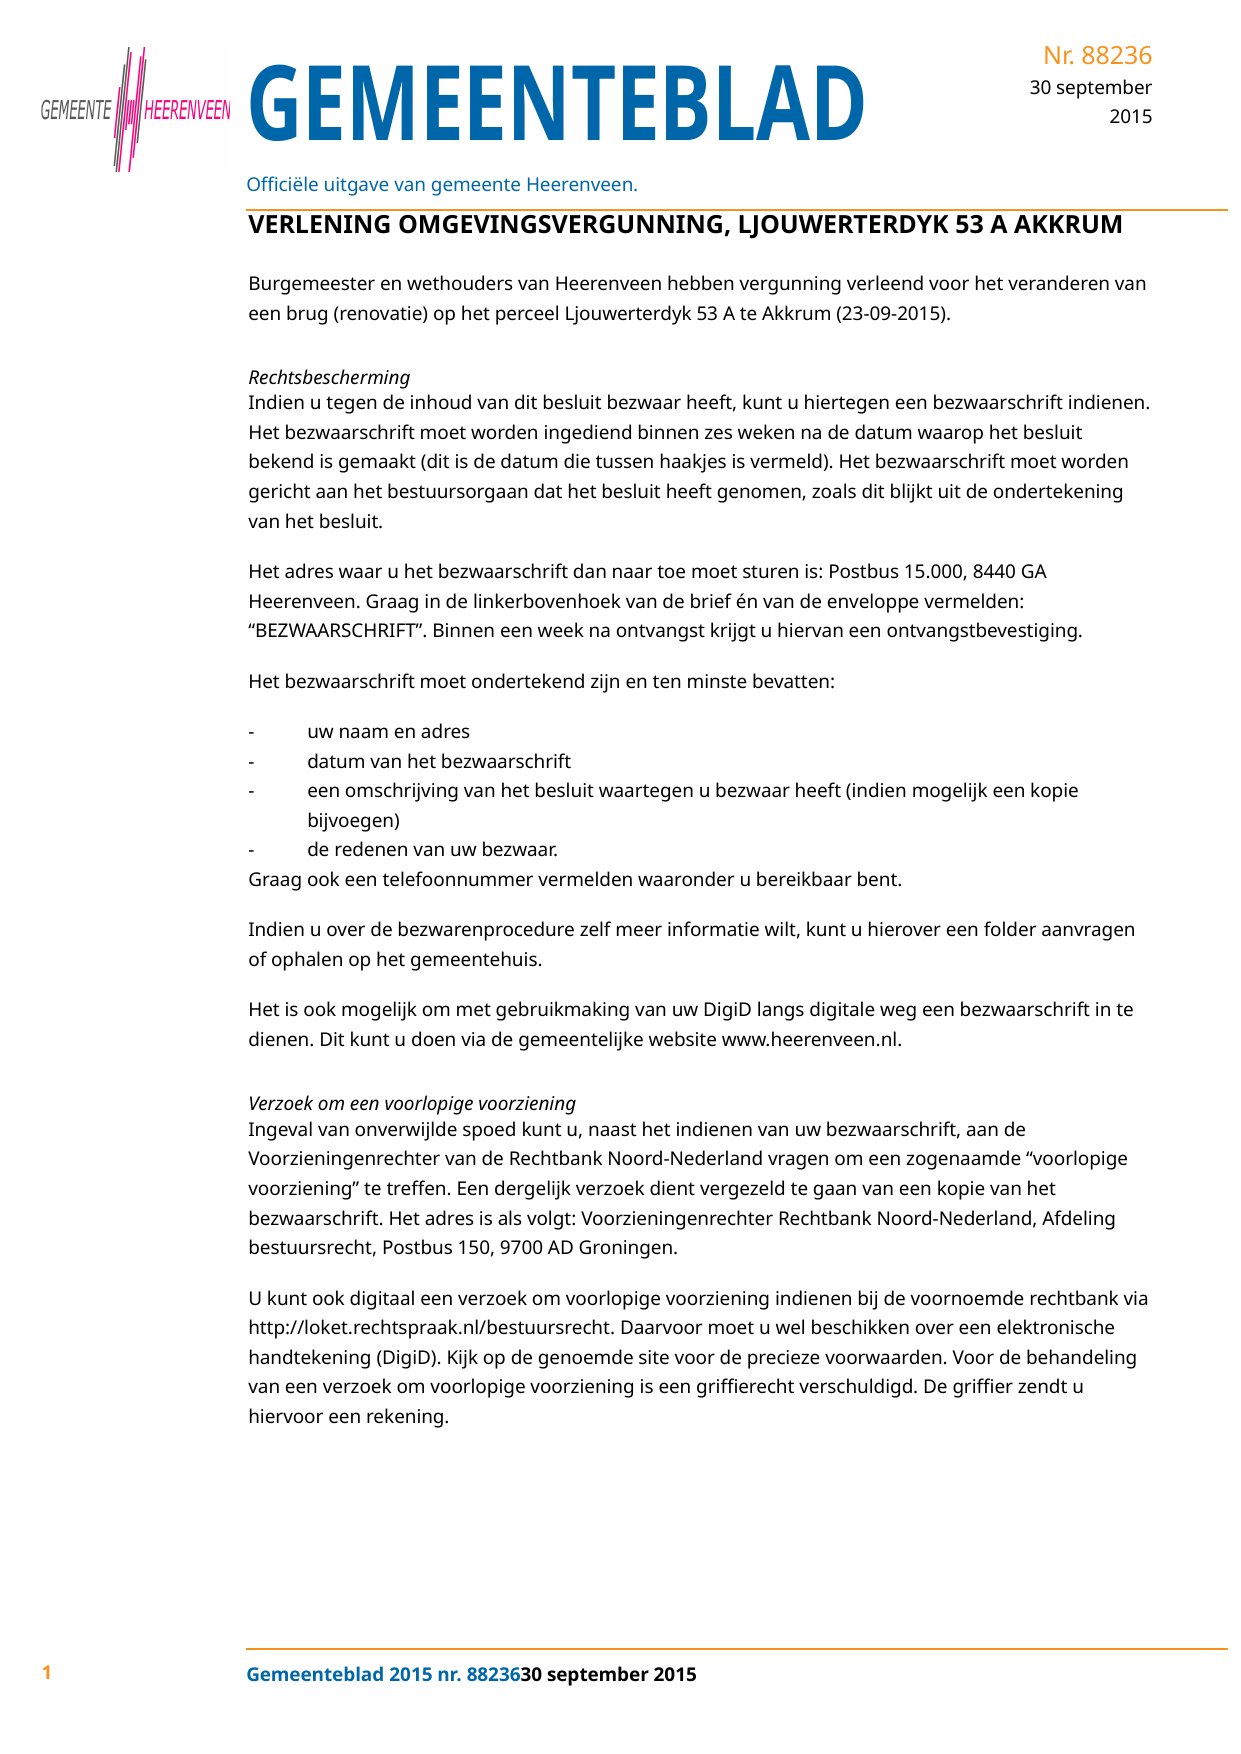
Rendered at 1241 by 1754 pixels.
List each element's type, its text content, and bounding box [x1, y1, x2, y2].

list uw naam en adres [248, 718, 1152, 744]
text U kunt ook digitaal een verzoek om voorlopige voorziening indienen bij de voornoemde rechtbank via http://loket.rechtspraak.nl/bestuursrecht. Daarvoor moet u wel beschikken over een elektronische handtekening (DigiD). Kijk op de genoemde site voor de precieze voorwaarden. Voor de behandeling van een verzoek om voorlopige voorziening is een griffierecht verschuldigd. De griffier zendt u hiervoor een rekening. [248, 1285, 1152, 1429]
text Indien u over de bezwarenprocedure zelf meer informatie wilt, kunt u hierover een folder aanvragen of ophalen op het gemeentehuis. [248, 917, 1152, 972]
text Ingeval van onverwijlde spoed kunt u, naast het indienen van uw bezwaarschrift, aan de Voorzieningenrechter van de Rechtbank Noord-Nederland vragen om een zogenaamde “voorlopige voorziening” te treffen. Een dergelijk verzoek dient vergezeld te gaan van een kopie van het bezwaarschrift. Het adres is als volgt: Voorzieningenrechter Rechtbank Noord-Nederland, Afdeling bestuursrecht, Postbus 150, 9700 AD Groningen. [248, 1116, 1152, 1260]
picture [41, 47, 231, 172]
text Het bezwaarschrift moet ondertekend zijn en ten minste bevatten: [248, 668, 1152, 694]
list datum van het bezwaarschrift [248, 748, 1152, 774]
list de redenen van uw bezwaar. [248, 837, 1152, 862]
text Het adres waar u het bezwaarschrift dan naar toe moet sturen is: Postbus 15.000, 8440 GA Heerenveen. Graag in de linkerbovenhoek van de brief én van de enveloppe vermelden: “BEZWAARSCHRIFT”. Binnen een week na ontvangst krijgt u hiervan een ontvangstbevestiging. [248, 558, 1152, 643]
text Verzoek om een voorlopige voorziening [248, 1090, 1152, 1116]
text Indien u tegen de inhoud van dit besluit bezwaar heeft, kunt u hiertegen een bezwaarschrift indienen. Het bezwaarschrift moet worden ingediend binnen zes weken na de datum waarop het besluit bekend is gemaakt (dit is de datum die tussen haakjes is vermeld). Het bezwaarschrift moet worden gericht aan het bestuursorgaan dat het besluit heeft genomen, zoals dit blijkt uit de ondertekening van het besluit. [248, 389, 1152, 534]
text Graag ook een telefoonnummer vermelden waaronder u bereikbaar bent. [248, 866, 1152, 892]
text Het is ook mogelijk om met gebruikmaking van uw DigiD langs digitale weg een bezwaarschrift in te dienen. Dit kunt u doen via de gemeentelijke website www.heerenveen.nl. [248, 997, 1152, 1052]
text Burgemeester en wethouders van Heerenveen hebben vergunning verleend voor het veranderen van een brug (renovatie) op het perceel Ljouwerterdyk 53 A te Akkrum (23-09-2015). [248, 270, 1152, 326]
text VERLENING OMGEVINGSVERGUNNING, LJOUWERTERDYK 53 A AKKRUM [248, 211, 1152, 241]
list een omschrijving van het besluit waartegen u bezwaar heeft (indien mogelijk een kopie bijvoegen) [248, 777, 1152, 833]
text Rechtsbescherming [248, 364, 1152, 389]
